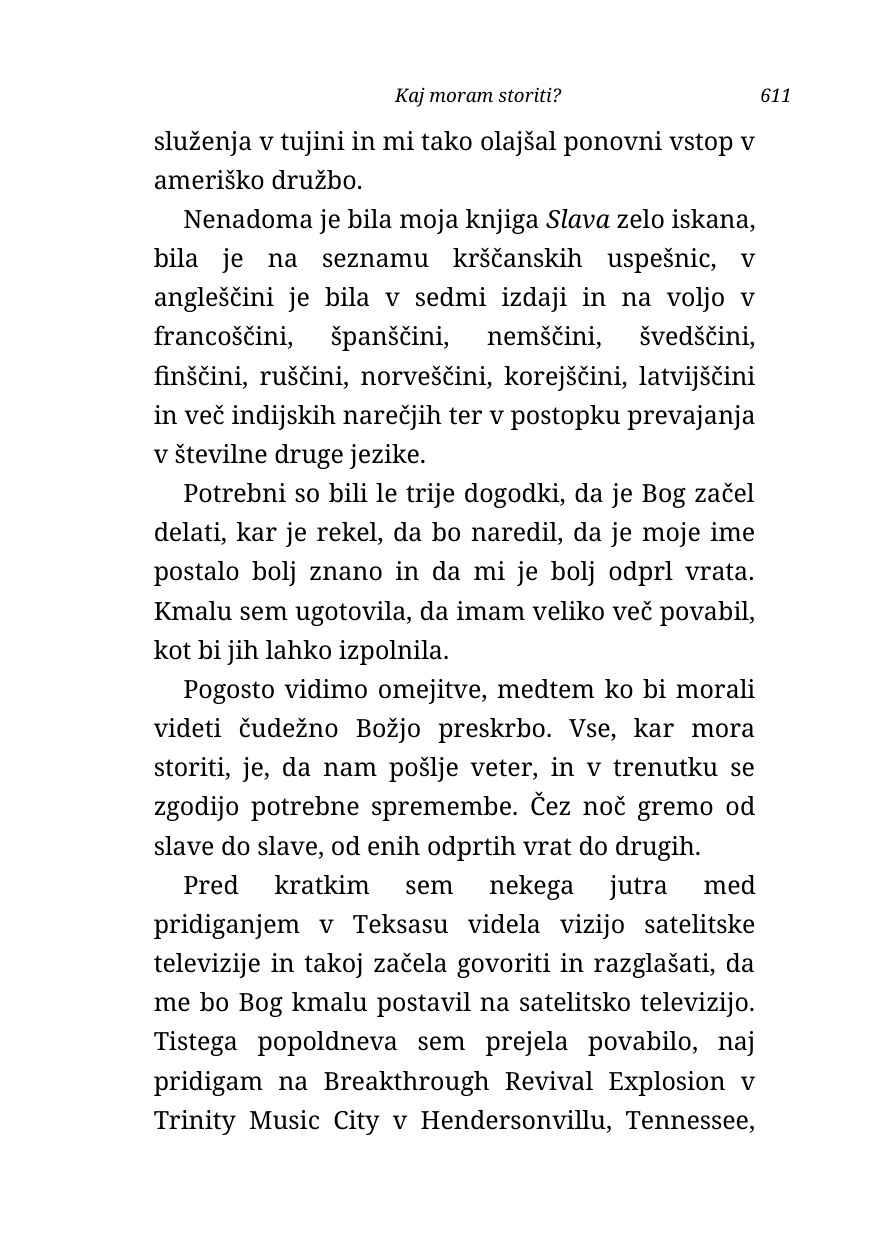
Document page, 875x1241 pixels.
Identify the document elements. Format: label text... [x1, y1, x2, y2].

text Nenadoma je bila moja knjiga Slava zelo iskana, bila je na seznamu krščanskih uspešnic, v angleščini je bila v sedmi izdaji in na voljo v francoščini, španščini, nemščini, švedščini, finščini, ruščini, norveščini, korejščini, latvijščini in več indijskih narečjih ter v postopku prevajanja v številne druge jezike. [153, 202, 756, 471]
text Pred kratkim sem nekega jutra med pridiganjem v Teksasu videla vizijo satelitske televizije in takoj začela govoriti in razglašati, da me bo Bog kmalu postavil na satelitsko televizijo. Tistega popoldneva sem prejela povabilo, naj pridigam na Breakthrough Revival Explosion v Trinity Music City v Hendersonvillu, Tennessee, [153, 867, 756, 1136]
text Pogosto vidimo omejitve, medtem ko bi morali videti čudežno Božjo preskrbo. Vse, kar mora storiti, je, da nam pošlje veter, in v trenutku se zgodijo potrebne spremembe. Čez noč gremo od slave do slave, od enih odprtih vrat do drugih. [153, 672, 756, 862]
text služenja v tujini in mi tako olajšal ponovni vstop v ameriško družbo. [153, 123, 756, 196]
text Potrebni so bili le trije dogodki, da je Bog začel delati, kar je rekel, da bo naredil, da je moje ime postalo bolj znano in da mi je bolj odprl vrata. Kmalu sem ugotovila, da imam veliko več povabil, kot bi jih lahko izpolnila. [153, 476, 756, 666]
